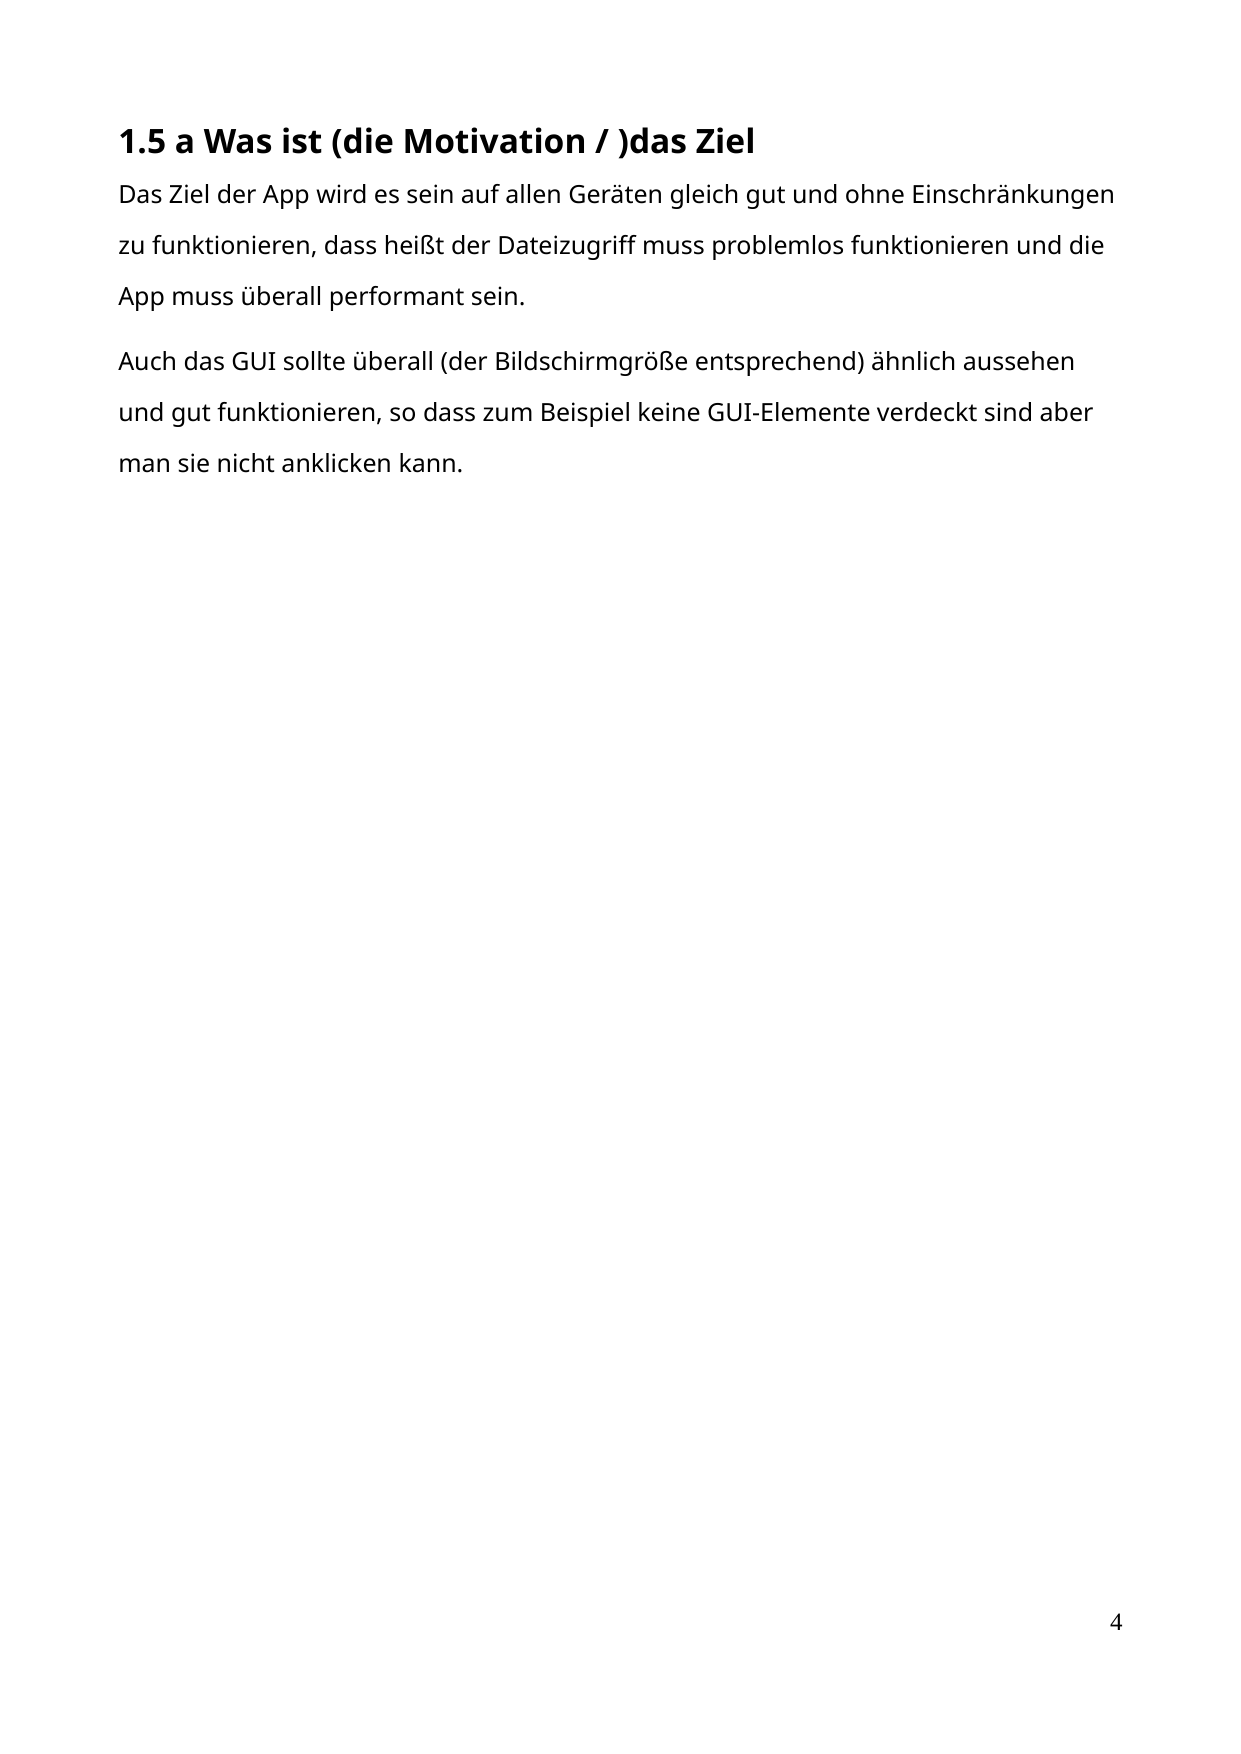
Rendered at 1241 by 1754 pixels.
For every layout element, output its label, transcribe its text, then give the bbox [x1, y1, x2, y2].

subtitle 1.5 a Was ist (die Motivation / )das Ziel [118, 118, 1122, 164]
text Auch das GUI sollte überall (der Bildschirmgröße entsprechend) ähnlich aussehen und gut funktionieren, so dass zum Beispiel keine GUI-Elemente verdeckt sind aber man sie nicht anklicken kann. [118, 344, 1122, 480]
text Das Ziel der App wird es sein auf allen Geräten gleich gut und ohne Einschränkungen zu funktionieren, dass heißt der Dateizugriff muss problemlos funktionieren und die App muss überall performant sein. [118, 176, 1122, 312]
